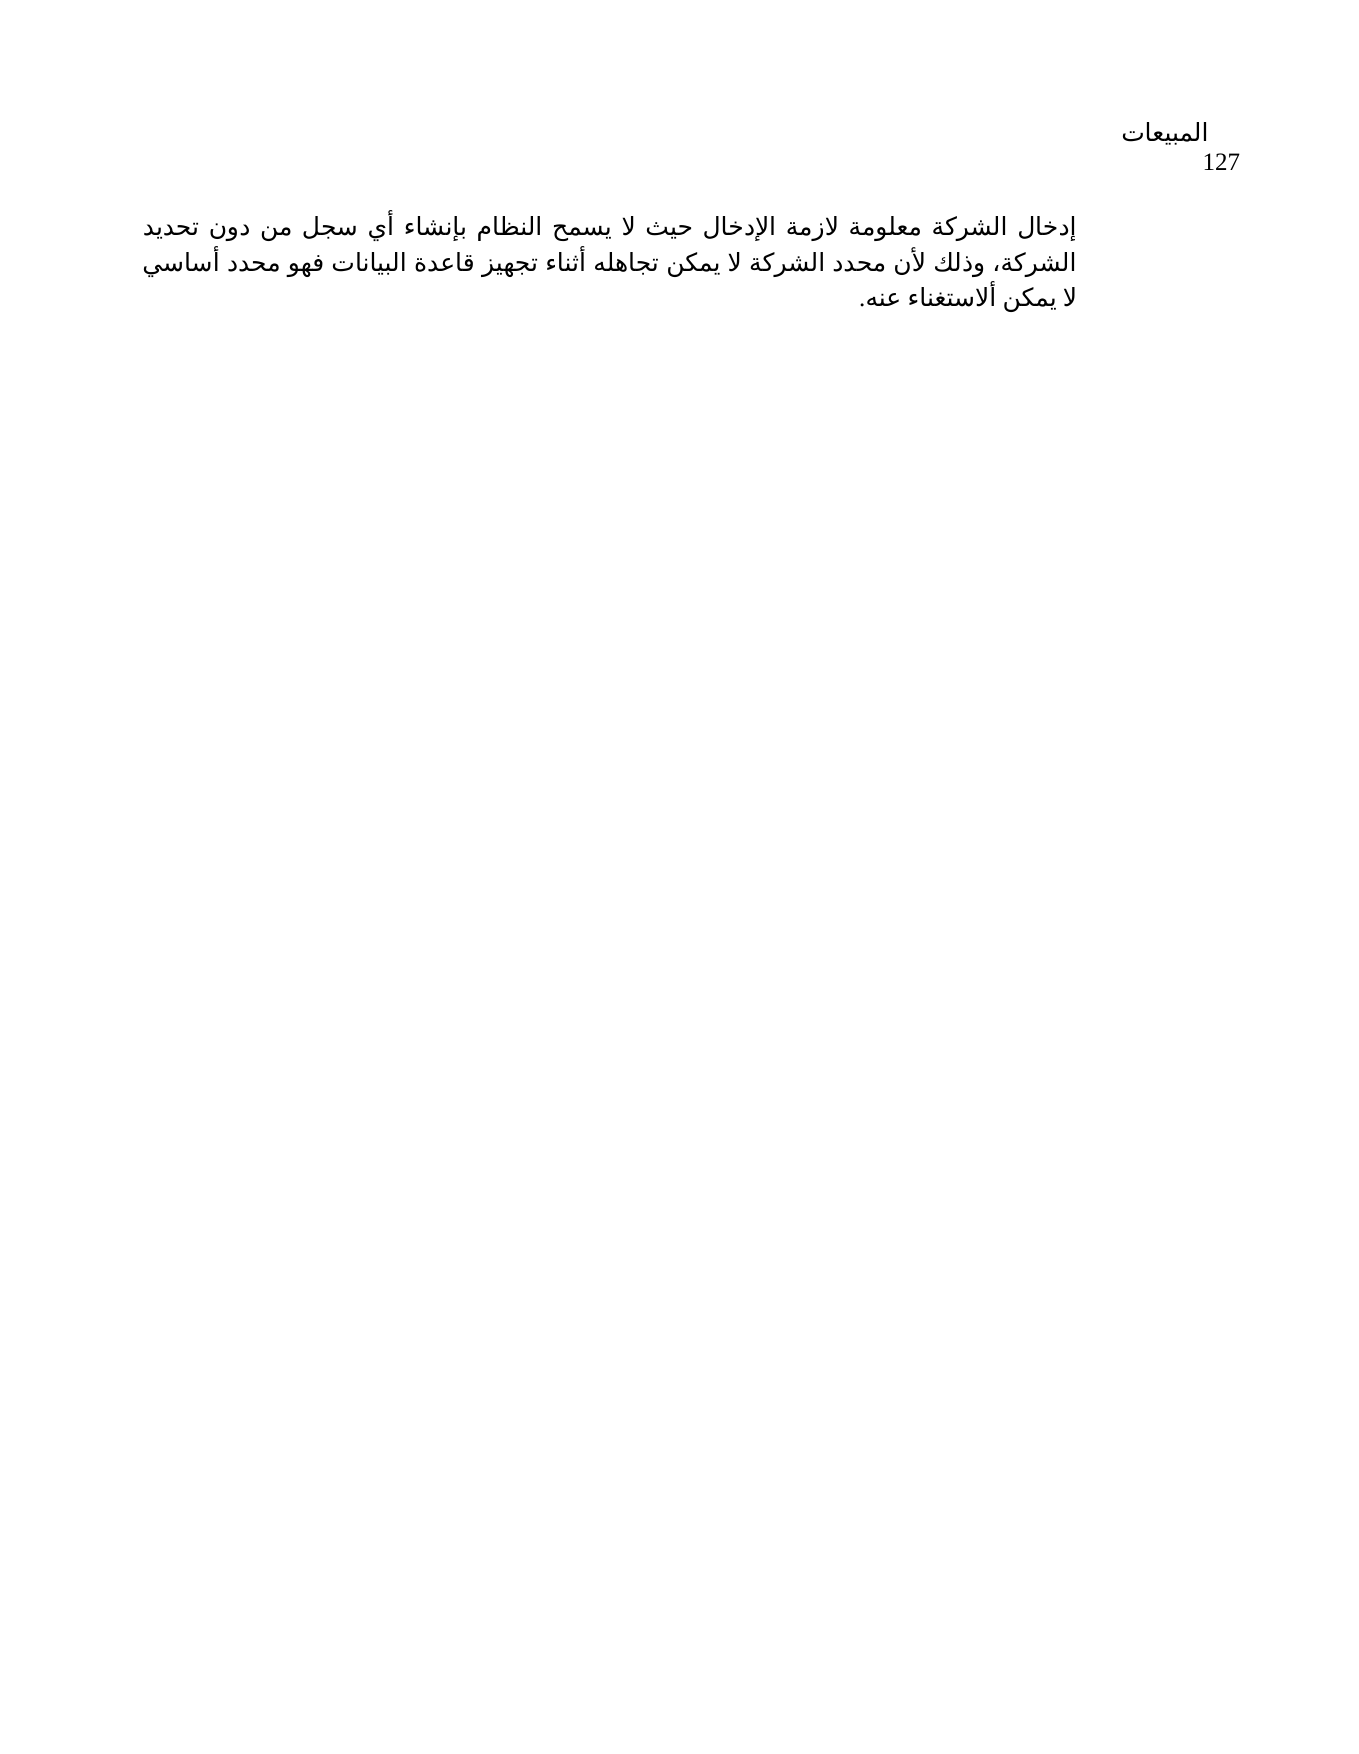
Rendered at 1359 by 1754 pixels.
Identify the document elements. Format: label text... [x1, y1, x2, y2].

text إدخال الشركة معلومة لازمة الإدخال حيث لا يسمح النظام بإنشاء أي سجل من دون تحديد الشركة، وذلك لأن محدد الشركة لا يمكن تجاهله أثناء تجهيز قاعدة البيانات فهو محدد أساسي لا يمكن ألاستغناء عنه. [142, 206, 1077, 312]
